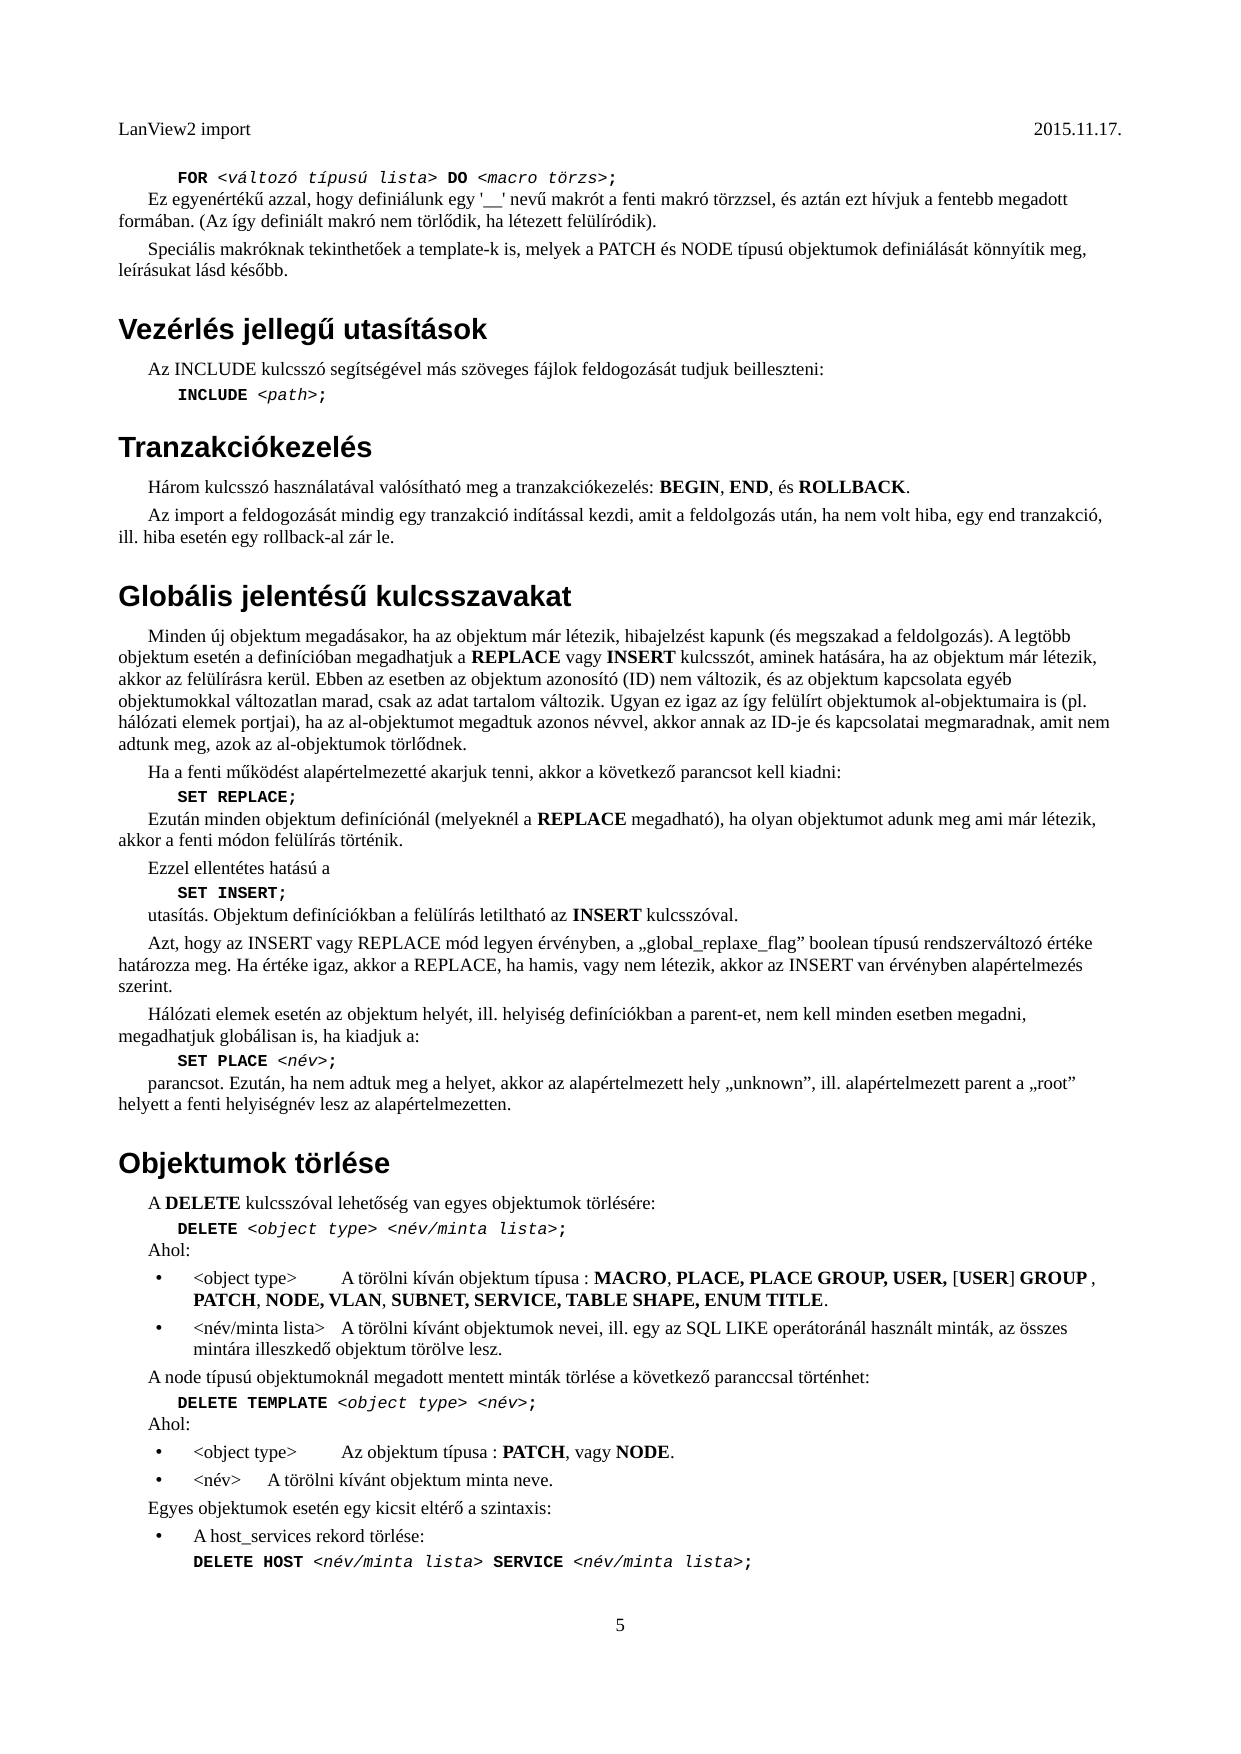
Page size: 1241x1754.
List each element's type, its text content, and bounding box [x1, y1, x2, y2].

text Minden új objektum megadásakor, ha az objektum már létezik, hibajelzést kapunk (és megszakad a feldolgozás). A legtöbb objektum esetén a definícióban megadhatjuk a REPLACE vagy INSERT kulcsszót, aminek hatására, ha az objektum már létezik, akkor az felülírásra kerül. Ebben az esetben az objektum azonosító (ID) nem változik, és az objektum kapcsolata egyéb objektumokkal változatlan marad, csak az adat tartalom változik. Ugyan ez igaz az így felülírt objektumok al-objektumaira is (pl. hálózati elemek portjai), ha az al-objektumot megadtuk azonos névvel, akkor annak az ID-je és kapcsolatai megmaradnak, amit nem adtunk meg, azok az al-objektumok törlődnek. [118, 625, 1122, 754]
list <név> A törölni kívánt objektum minta neve. [156, 1469, 1122, 1491]
text SET REPLACE; [177, 789, 1122, 807]
text SET PLACE <név>; [177, 1053, 1122, 1072]
text INCLUDE <path>; [177, 386, 1122, 405]
subtitle Objektumok törlése [118, 1146, 1122, 1180]
text Egyes objektumok esetén egy kicsit eltérő a szintaxis: [118, 1497, 1122, 1519]
subtitle Vezérlés jellegű utasítások [118, 312, 1122, 346]
list <object type> Az objektum típusa : PATCH, vagy NODE. [156, 1441, 1122, 1463]
text parancsot. Ezután, ha nem adtuk meg a helyet, akkor az alapértelmezett hely „unknown”, ill. alapértelmezett parent a „root” helyett a fenti helyiségnév lesz az alapértelmezetten. [118, 1072, 1122, 1115]
text Az import a feldogozását mindig egy tranzakció indítással kezdi, amit a feldolgozás után, ha nem volt hiba, egy end tranzakció, ill. hiba esetén egy rollback-al zár le. [118, 504, 1122, 547]
text Speciális makróknak tekinthetőek a template-k is, melyek a PATCH és NODE típusú objektumok definiálását könnyítik meg, leírásukat lásd később. [118, 238, 1122, 281]
list A host_services rekord törlése: [156, 1525, 1122, 1547]
list <név/minta lista> A törölni kívánt objektumok nevei, ill. egy az SQL LIKE operátoránál használt minták, az összes mintára illeszkedő objektum törölve lesz. [156, 1317, 1122, 1360]
text FOR <változó típusú lista> DO <macro törzs>; [177, 169, 1122, 188]
text A node típusú objektumoknál megadott mentett minták törlése a következő paranccsal történhet: [118, 1366, 1122, 1388]
subtitle Tranzakciókezelés [118, 430, 1122, 464]
text Ahol: [118, 1413, 1122, 1435]
subtitle Globális jelentésű kulcsszavakat [118, 579, 1122, 612]
text Hálózati elemek esetén az objektum helyét, ill. helyiség definíciókban a parent-et, nem kell minden esetben megadni, megadhatjuk globálisan is, ha kiadjuk a: [118, 1003, 1122, 1046]
text Ez egyenértékű azzal, hogy definiálunk egy '__' nevű makrót a fenti makró törzzsel, és aztán ezt hívjuk a fentebb megadott formában. (Az így definiált makró nem törlődik, ha létezett felülíródik). [118, 188, 1122, 231]
list DELETE HOST <név/minta lista> SERVICE <név/minta lista>; [156, 1553, 1122, 1572]
text Három kulcsszó használatával valósítható meg a tranzakciókezelés: BEGIN, END, és ROLLBACK. [118, 476, 1122, 498]
text Ezután minden objektum definíciónál (melyeknél a REPLACE megadható), ha olyan objektumot adunk meg ami már létezik, akkor a fenti módon felülírás történik. [118, 807, 1122, 851]
text utasítás. Objektum definíciókban a felülírás letiltható az INSERT kulcsszóval. [118, 904, 1122, 926]
text DELETE TEMPLATE <object type> <név>; [177, 1394, 1122, 1413]
text Azt, hogy az INSERT vagy REPLACE mód legyen érvényben, a „global_replaxe_flag” boolean típusú rendszerváltozó értéke határozza meg. Ha értéke igaz, akkor a REPLACE, ha hamis, vagy nem létezik, akkor az INSERT van érvényben alapértelmezés szerint. [118, 932, 1122, 997]
list <object type> A törölni kíván objektum típusa : MACRO, PLACE, PLACE GROUP, USER, [USER] GROUP , PATCH, NODE, VLAN, SUBNET, SERVICE, TABLE SHAPE, ENUM TITLE. [156, 1267, 1122, 1310]
text Az INCLUDE kulcsszó segítségével más szöveges fájlok feldogozását tudjuk beilleszteni: [118, 358, 1122, 380]
text SET INSERT; [177, 885, 1122, 904]
text Ha a fenti működést alapértelmezetté akarjuk tenni, akkor a következő parancsot kell kiadni: [118, 761, 1122, 782]
text DELETE <object type> <név/minta lista>; [177, 1220, 1122, 1239]
text Ahol: [118, 1239, 1122, 1261]
text Ezzel ellentétes hatású a [118, 857, 1122, 879]
text A DELETE kulcsszóval lehetőség van egyes objektumok törlésére: [118, 1192, 1122, 1214]
